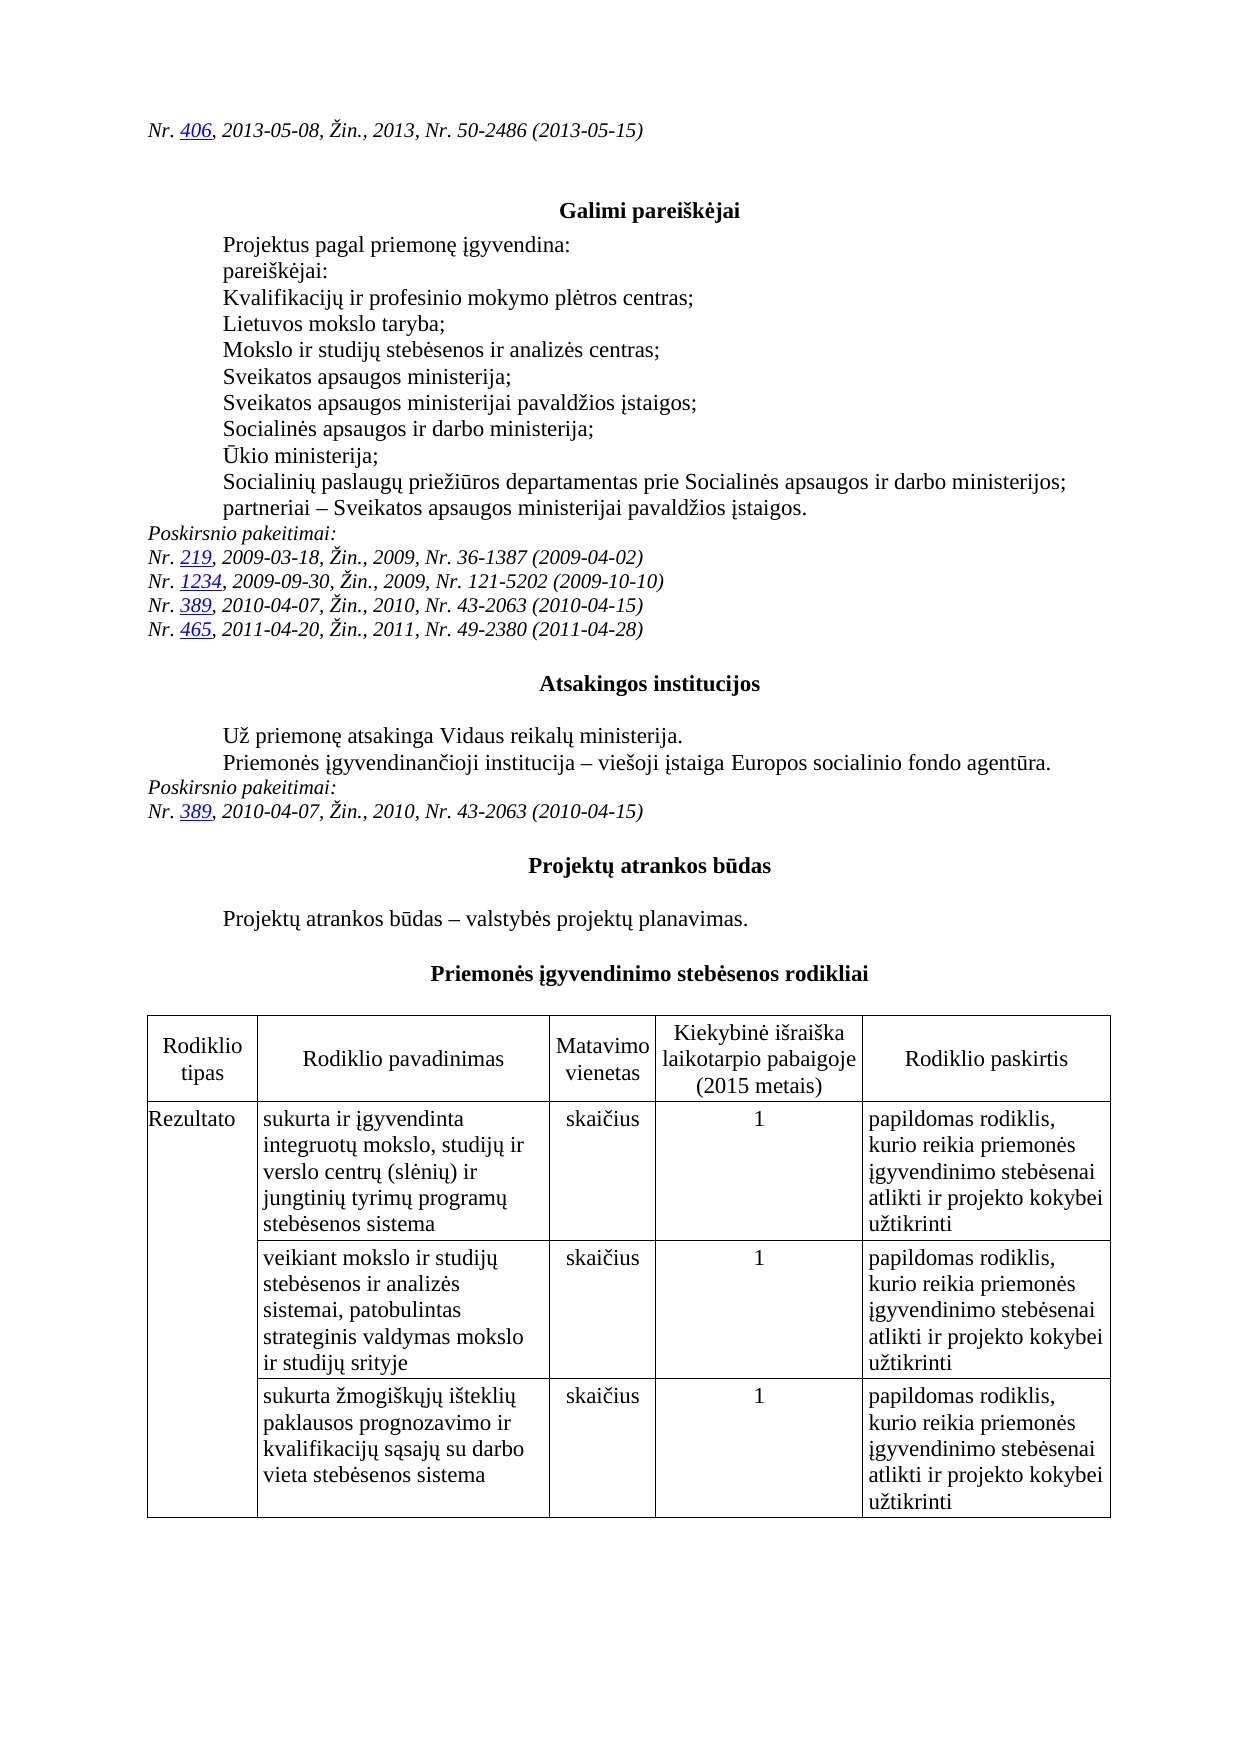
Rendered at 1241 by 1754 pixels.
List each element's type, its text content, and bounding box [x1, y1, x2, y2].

text Kvalifikacijų ir profesinio mokymo plėtros centras; [148, 284, 1152, 310]
text Nr. 219, 2009-03-18, Žin., 2009, Nr. 36-1387 (2009-04-02) [148, 545, 1152, 569]
table_cell skaičius [550, 1102, 655, 1240]
text Sveikatos apsaugos ministerijai pavaldžios įstaigos; [148, 389, 1152, 415]
text Projektus pagal priemonę įgyvendina: [148, 231, 1152, 257]
table_cell 1 [656, 1379, 862, 1517]
text Nr. 465, 2011-04-20, Žin., 2011, Nr. 49-2380 (2011-04-28) [148, 617, 1152, 641]
table_cell papildomas rodiklis, kurio reikia priemonės įgyvendinimo stebėsenai atlikti ir projekto kokybei užtikrinti [863, 1102, 1110, 1240]
text Nr. 389, 2010-04-07, Žin., 2010, Nr. 43-2063 (2010-04-15) [148, 799, 1152, 823]
text Nr. 389, 2010-04-07, Žin., 2010, Nr. 43-2063 (2010-04-15) [148, 593, 1152, 617]
text partneriai – Sveikatos apsaugos ministerijai pavaldžios įstaigos. [148, 494, 1152, 521]
text Priemonės įgyvendinimo stebėsenos rodikliai [148, 960, 1152, 986]
text Poskirsnio pakeitimai: [148, 775, 1152, 799]
text Mokslo ir studijų stebėsenos ir analizės centras; [148, 336, 1152, 363]
text Lietuvos mokslo taryba; [148, 310, 1152, 336]
text Nr. 406, 2013-05-08, Žin., 2013, Nr. 50-2486 (2013-05-15) [148, 118, 1152, 142]
text Poskirsnio pakeitimai: [148, 521, 1152, 545]
table_header Rodiklio paskirtis [863, 1016, 1110, 1101]
text Projektų atrankos būdas [148, 852, 1152, 878]
table_header Kiekybinė išraiška laikotarpio pabaigoje (2015 metais) [656, 1016, 862, 1101]
text Atsakingos institucijos [148, 670, 1152, 696]
table_cell skaičius [550, 1379, 655, 1517]
table_cell 1 [656, 1241, 862, 1378]
table_header Rodiklio pavadinimas [258, 1016, 549, 1101]
table_cell skaičius [550, 1241, 655, 1378]
table_cell sukurta ir įgyvendinta integruotų mokslo, studijų ir verslo centrų (slėnių) ir jungtinių tyrimų programų stebėsenos sistema [258, 1102, 549, 1240]
text Socialinių paslaugų priežiūros departamentas prie Socialinės apsaugos ir darbo ministerijos; [148, 468, 1152, 494]
text Socialinės apsaugos ir darbo ministerija; [148, 415, 1152, 442]
table_cell 1 [656, 1102, 862, 1240]
text Priemonės įgyvendinančioji institucija – viešoji įstaiga Europos socialinio fondo agentūra. [148, 749, 1152, 775]
text Ūkio ministerija; [148, 442, 1152, 468]
text Sveikatos apsaugos ministerija; [148, 363, 1152, 389]
table_cell papildomas rodiklis, kurio reikia priemonės įgyvendinimo stebėsenai atlikti ir projekto kokybei užtikrinti [863, 1241, 1110, 1378]
table_cell sukurta žmogiškųjų išteklių paklausos prognozavimo ir kvalifikacijų sąsajų su darbo vieta stebėsenos sistema [258, 1379, 549, 1517]
table_header Matavimo vienetas [550, 1016, 655, 1101]
table_cell Rezultato [148, 1102, 257, 1517]
table_cell papildomas rodiklis, kurio reikia priemonės įgyvendinimo stebėsenai atlikti ir projekto kokybei užtikrinti [863, 1379, 1110, 1517]
table_cell veikiant mokslo ir studijų stebėsenos ir analizės sistemai, patobulintas strateginis valdymas mokslo ir studijų srityje [258, 1241, 549, 1378]
table_header Rodiklio tipas [148, 1016, 257, 1101]
text Projektų atrankos būdas – valstybės projektų planavimas. [148, 905, 1152, 931]
text Už priemonę atsakinga Vidaus reikalų ministerija. [148, 723, 1152, 749]
text Nr. 1234, 2009-09-30, Žin., 2009, Nr. 121-5202 (2009-10-10) [148, 569, 1152, 593]
text Galimi pareiškėjai [148, 197, 1152, 224]
text pareiškėjai: [148, 257, 1152, 284]
